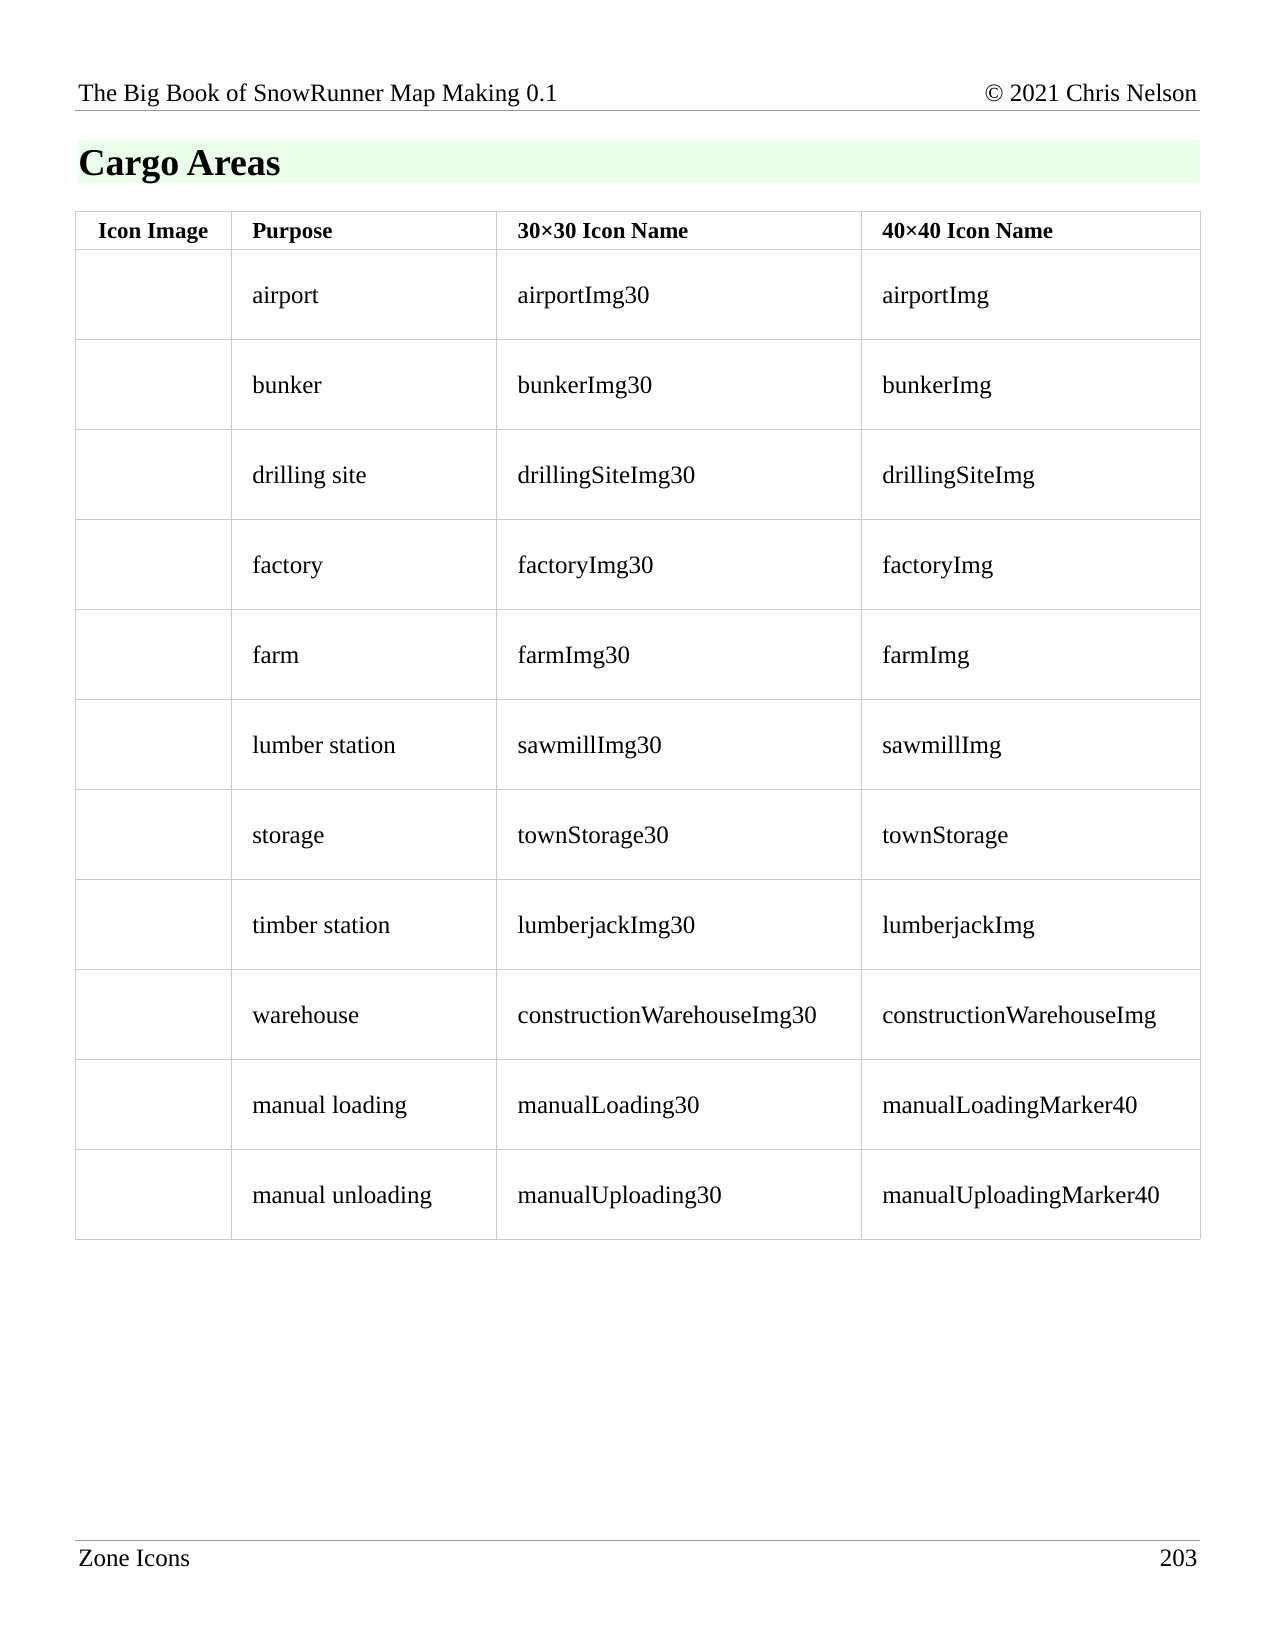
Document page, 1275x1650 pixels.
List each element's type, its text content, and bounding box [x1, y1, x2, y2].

table_cell [76, 790, 231, 879]
table_cell bunkerImg [862, 340, 1200, 429]
table_cell [76, 430, 231, 519]
table_cell sawmillImg30 [497, 700, 861, 789]
table_cell sawmillImg [862, 700, 1200, 789]
table_header Icon Image [76, 212, 231, 249]
table_cell townStorage30 [497, 790, 861, 879]
table_cell farm [232, 610, 496, 699]
table_cell drilling site [232, 430, 496, 519]
table_cell lumberjackImg30 [497, 880, 861, 969]
table_cell manualLoading30 [497, 1060, 861, 1149]
table_cell manual unloading [232, 1150, 496, 1239]
table_cell [76, 1150, 231, 1239]
table_cell [76, 880, 231, 969]
table_header 40×40 Icon Name [862, 212, 1200, 249]
table_cell drillingSiteImg [862, 430, 1200, 519]
table_cell airportImg [862, 250, 1200, 339]
table_header Purpose [232, 212, 496, 249]
table_cell timber station [232, 880, 496, 969]
table_cell warehouse [232, 970, 496, 1059]
table_cell manualUploading30 [497, 1150, 861, 1239]
table_cell factoryImg [862, 520, 1200, 609]
table_cell storage [232, 790, 496, 879]
table_cell manualUploadingMarker40 [862, 1150, 1200, 1239]
table_cell [76, 970, 231, 1059]
table_cell [76, 610, 231, 699]
table_cell drillingSiteImg30 [497, 430, 861, 519]
table_cell airportImg30 [497, 250, 861, 339]
subtitle Cargo Areas [78, 140, 1200, 183]
table_cell farmImg30 [497, 610, 861, 699]
table_cell factory [232, 520, 496, 609]
table_cell [76, 1060, 231, 1149]
table_cell bunkerImg30 [497, 340, 861, 429]
table_cell lumber station [232, 700, 496, 789]
table_cell townStorage [862, 790, 1200, 879]
table_header 30×30 Icon Name [497, 212, 861, 249]
table_cell manualLoadingMarker40 [862, 1060, 1200, 1149]
table_cell lumberjackImg [862, 880, 1200, 969]
table_cell farmImg [862, 610, 1200, 699]
table_cell [76, 520, 231, 609]
table_cell [76, 700, 231, 789]
table_cell manual loading [232, 1060, 496, 1149]
table_cell airport [232, 250, 496, 339]
table_cell factoryImg30 [497, 520, 861, 609]
table_cell bunker [232, 340, 496, 429]
table_cell [76, 250, 231, 339]
table_cell constructionWarehouseImg [862, 970, 1200, 1059]
table_cell constructionWarehouseImg30 [497, 970, 861, 1059]
table_cell [76, 340, 231, 429]
